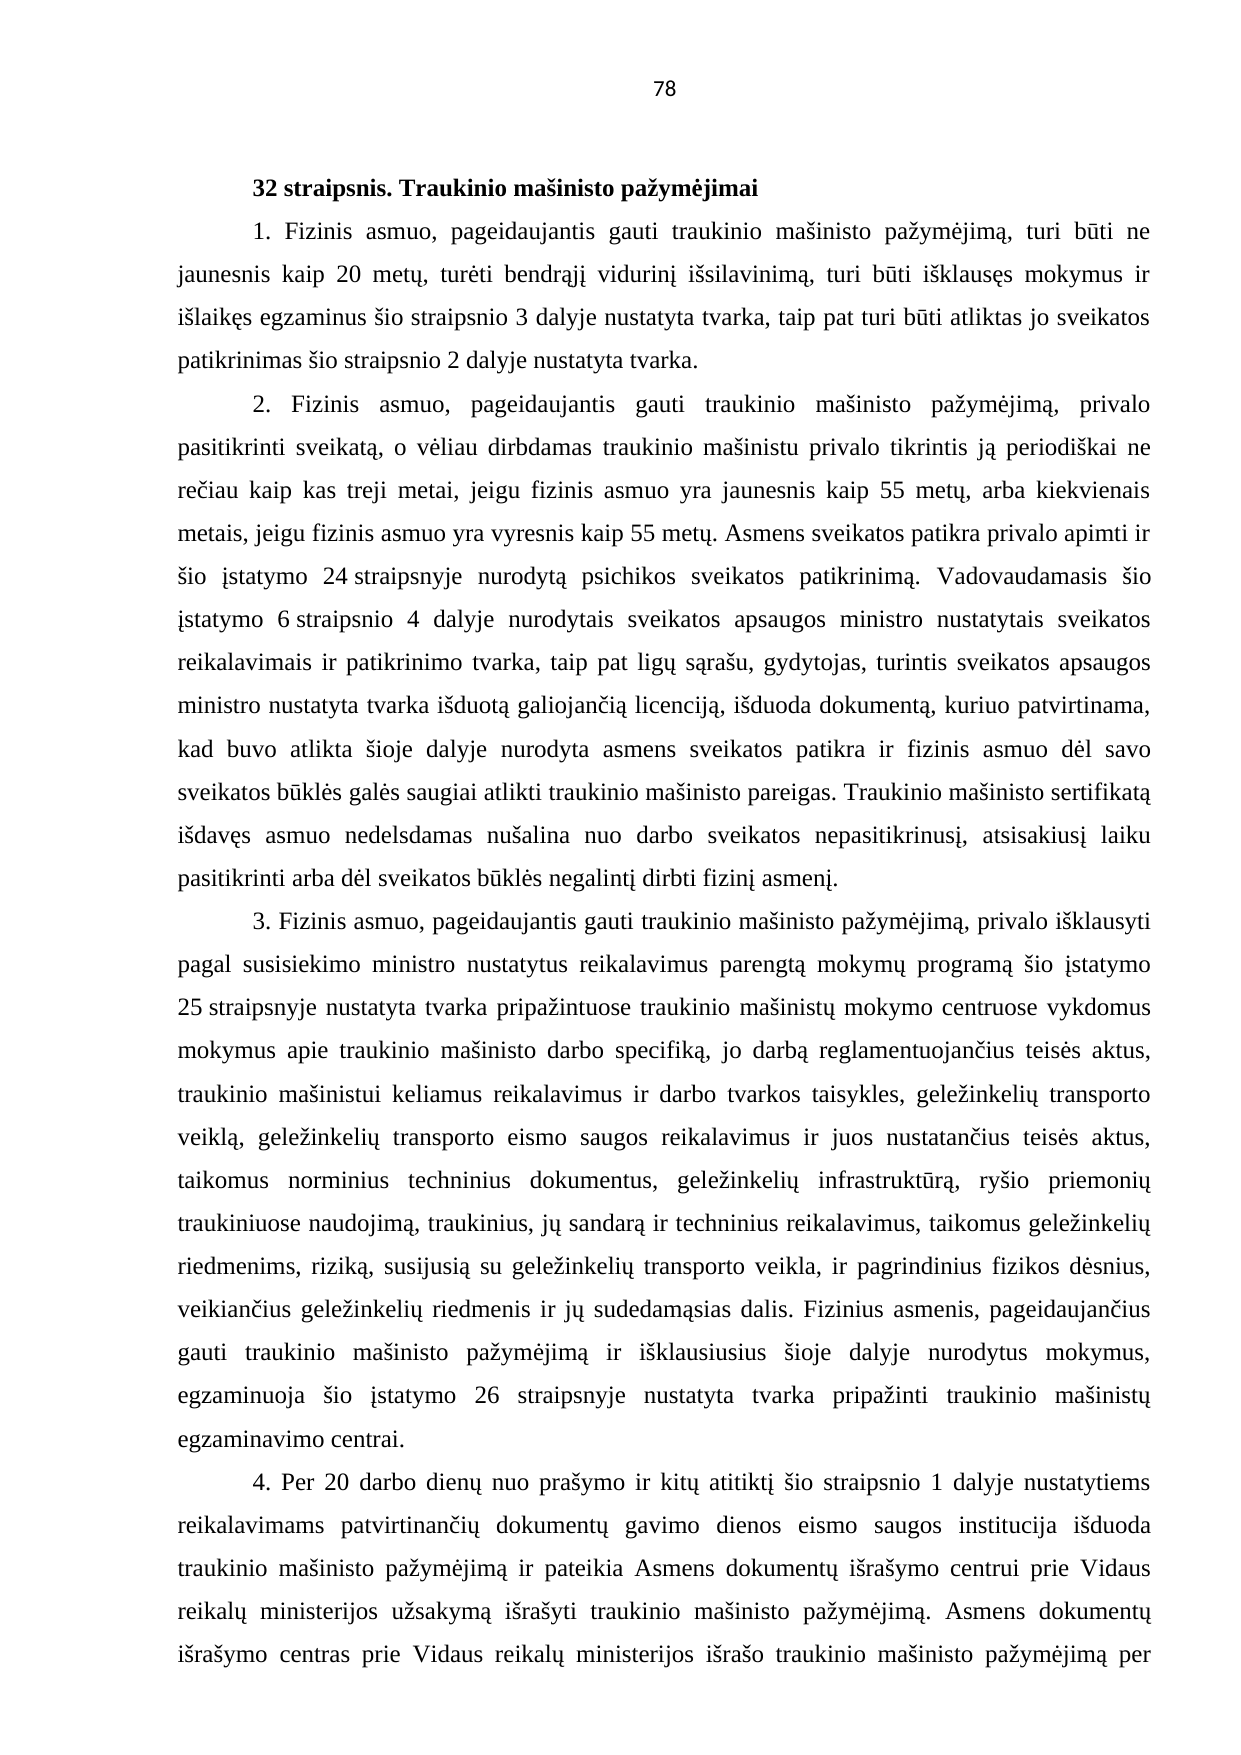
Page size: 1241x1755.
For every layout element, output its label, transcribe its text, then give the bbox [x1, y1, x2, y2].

text 32 straipsnis. Traukinio mašinisto pažymėjimai [177, 173, 1152, 202]
text 3. Fizinis asmuo, pageidaujantis gauti traukinio mašinisto pažymėjimą, privalo išklausyti pagal susisiekimo ministro nustatytus reikalavimus parengtą mokymų programą šio įstatymo 25 straipsnyje nustatyta tvarka pripažintuose traukinio mašinistų mokymo centruose vykdomus mokymus apie traukinio mašinisto darbo specifiką, jo darbą reglamentuojančius teisės aktus, traukinio mašinistui keliamus reikalavimus ir darbo tvarkos taisykles, geležinkelių transporto veiklą, geležinkelių transporto eismo saugos reikalavimus ir juos nustatančius teisės aktus, taikomus norminius techninius dokumentus, geležinkelių infrastruktūrą, ryšio priemonių traukiniuose naudojimą, traukinius, jų sandarą ir techninius reikalavimus, taikomus geležinkelių riedmenims, riziką, susijusią su geležinkelių transporto veikla, ir pagrindinius fizikos dėsnius, veikiančius geležinkelių riedmenis ir jų sudedamąsias dalis. Fizinius asmenis, pageidaujančius gauti traukinio mašinisto pažymėjimą ir išklausiusius šioje dalyje nurodytus mokymus, egzaminuoja šio įstatymo 26 straipsnyje nustatyta tvarka pripažinti traukinio mašinistų egzaminavimo centrai. [177, 906, 1152, 1452]
text 4. Per 20 darbo dienų nuo prašymo ir kitų atitiktį šio straipsnio 1 dalyje nustatytiems reikalavimams patvirtinančių dokumentų gavimo dienos eismo saugos institucija išduoda traukinio mašinisto pažymėjimą ir pateikia Asmens dokumentų išrašymo centrui prie Vidaus reikalų ministerijos užsakymą išrašyti traukinio mašinisto pažymėjimą. Asmens dokumentų išrašymo centras prie Vidaus reikalų ministerijos išrašo traukinio mašinisto pažymėjimą per [177, 1467, 1152, 1668]
text 2. Fizinis asmuo, pageidaujantis gauti traukinio mašinisto pažymėjimą, privalo pasitikrinti sveikatą, o vėliau dirbdamas traukinio mašinistu privalo tikrintis ją periodiškai ne rečiau kaip kas treji metai, jeigu fizinis asmuo yra jaunesnis kaip 55 metų, arba kiekvienais metais, jeigu fizinis asmuo yra vyresnis kaip 55 metų. Asmens sveikatos patikra privalo apimti ir šio įstatymo 24 straipsnyje nurodytą psichikos sveikatos patikrinimą. Vadovaudamasis šio įstatymo 6 straipsnio 4 dalyje nurodytais sveikatos apsaugos ministro nustatytais sveikatos reikalavimais ir patikrinimo tvarka, taip pat ligų sąrašu, gydytojas, turintis sveikatos apsaugos ministro nustatyta tvarka išduotą galiojančią licenciją, išduoda dokumentą, kuriuo patvirtinama, kad buvo atlikta šioje dalyje nurodyta asmens sveikatos patikra ir fizinis asmuo dėl savo sveikatos būklės galės saugiai atlikti traukinio mašinisto pareigas. Traukinio mašinisto sertifikatą išdavęs asmuo nedelsdamas nušalina nuo darbo sveikatos nepasitikrinusį, atsisakiusį laiku pasitikrinti arba dėl sveikatos būklės negalintį dirbti fizinį asmenį. [177, 389, 1152, 892]
text 1. Fizinis asmuo, pageidaujantis gauti traukinio mašinisto pažymėjimą, turi būti ne jaunesnis kaip 20 metų, turėti bendrąjį vidurinį išsilavinimą, turi būti išklausęs mokymus ir išlaikęs egzaminus šio straipsnio 3 dalyje nustatyta tvarka, taip pat turi būti atliktas jo sveikatos patikrinimas šio straipsnio 2 dalyje nustatyta tvarka. [177, 216, 1152, 374]
